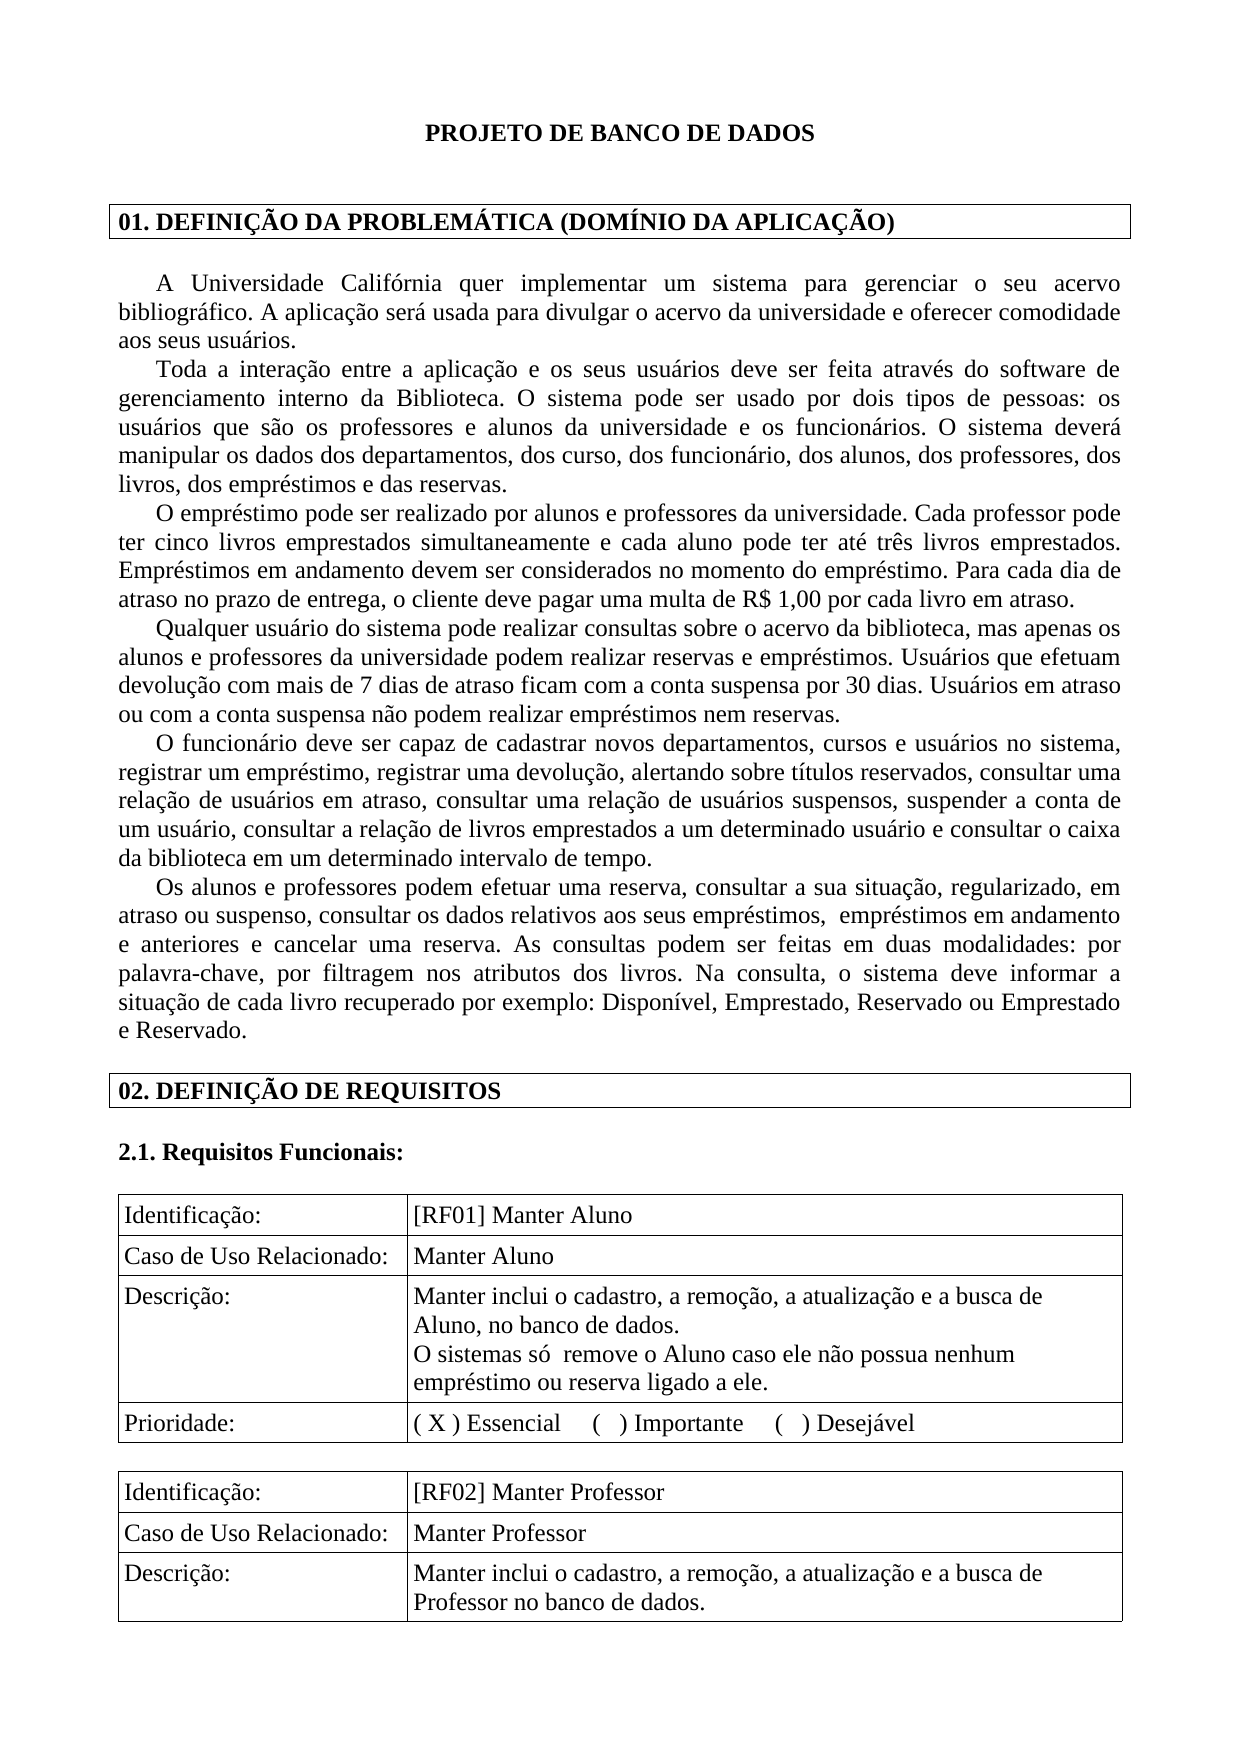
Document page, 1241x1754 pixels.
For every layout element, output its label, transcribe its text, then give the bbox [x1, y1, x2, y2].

table_cell Prioridade: [119, 1403, 407, 1442]
text O funcionário deve ser capaz de cadastrar novos departamentos, cursos e usuários no sistema, registrar um empréstimo, registrar uma devolução, alertando sobre títulos reservados, consultar uma relação de usuários em atraso, consultar uma relação de usuários suspensos, suspender a conta de um usuário, consultar a relação de livros emprestados a um determinado usuário e consultar o caixa da biblioteca em um determinado intervalo de tempo. [118, 728, 1122, 872]
text Os alunos e professores podem efetuar uma reserva, consultar a sua situação, regularizado, em atraso ou suspenso, consultar os dados relativos aos seus empréstimos, empréstimos em andamento e anteriores e cancelar uma reserva. As consultas podem ser feitas em duas modalidades: por palavra-chave, por filtragem nos atributos dos livros. Na consulta, o sistema deve informar a situação de cada livro recuperado por exemplo: Disponível, Emprestado, Reservado ou Emprestado e Reservado. [118, 872, 1122, 1044]
table_header Identificação: [119, 1472, 407, 1512]
table_header [RF02] Manter Professor [408, 1472, 1122, 1512]
text Qualquer usuário do sistema pode realizar consultas sobre o acervo da biblioteca, mas apenas os alunos e professores da universidade podem realizar reservas e empréstimos. Usuários que efetuam devolução com mais de 7 dias de atraso ficam com a conta suspensa por 30 dias. Usuários em atraso ou com a conta suspensa não podem realizar empréstimos nem reservas. [118, 613, 1122, 728]
table_cell Manter Aluno [408, 1236, 1122, 1275]
table_cell Descrição: [119, 1276, 407, 1402]
table_cell Manter inclui o cadastro, a remoção, a atualização e a busca de Professor no banco de dados. [408, 1553, 1122, 1621]
table_header Identificação: [119, 1195, 407, 1235]
table_cell ( X ) Essencial ( ) Importante ( ) Desejável [408, 1403, 1122, 1442]
text 02. DEFINIÇÃO DE REQUISITOS [110, 1074, 1130, 1107]
text O empréstimo pode ser realizado por alunos e professores da universidade. Cada professor pode ter cinco livros emprestados simultaneamente e cada aluno pode ter até três livros emprestados. Empréstimos em andamento devem ser considerados no momento do empréstimo. Para cada dia de atraso no prazo de entrega, o cliente deve pagar uma multa de R$ 1,00 por cada livro em atraso. [118, 498, 1122, 613]
table_cell Manter Professor [408, 1513, 1122, 1552]
text Toda a interação entre a aplicação e os seus usuários deve ser feita através do software de gerenciamento interno da Biblioteca. O sistema pode ser usado por dois tipos de pessoas: os usuários que são os professores e alunos da universidade e os funcionários. O sistema deverá manipular os dados dos departamentos, dos curso, dos funcionário, dos alunos, dos professores, dos livros, dos empréstimos e das reservas. [118, 354, 1122, 498]
table_cell Caso de Uso Relacionado: [119, 1236, 407, 1275]
table_cell Descrição: [119, 1553, 407, 1621]
table_header [RF01] Manter Aluno [408, 1195, 1122, 1235]
text PROJETO DE BANCO DE DADOS [118, 118, 1122, 147]
text 01. DEFINIÇÃO DA PROBLEMÁTICA (DOMÍNIO DA APLICAÇÃO) [110, 205, 1130, 238]
table_cell Manter inclui o cadastro, a remoção, a atualização e a busca de Aluno, no banco de dados. O sistemas só remove o Aluno caso ele não possua nenhum empréstimo ou reserva ligado a ele. [408, 1276, 1122, 1402]
text A Universidade Califórnia quer implementar um sistema para gerenciar o seu acervo bibliográfico. A aplicação será usada para divulgar o acervo da universidade e oferecer comodidade aos seus usuários. [118, 268, 1122, 354]
text 2.1. Requisitos Funcionais: [118, 1137, 1122, 1166]
table_cell Caso de Uso Relacionado: [119, 1513, 407, 1552]
